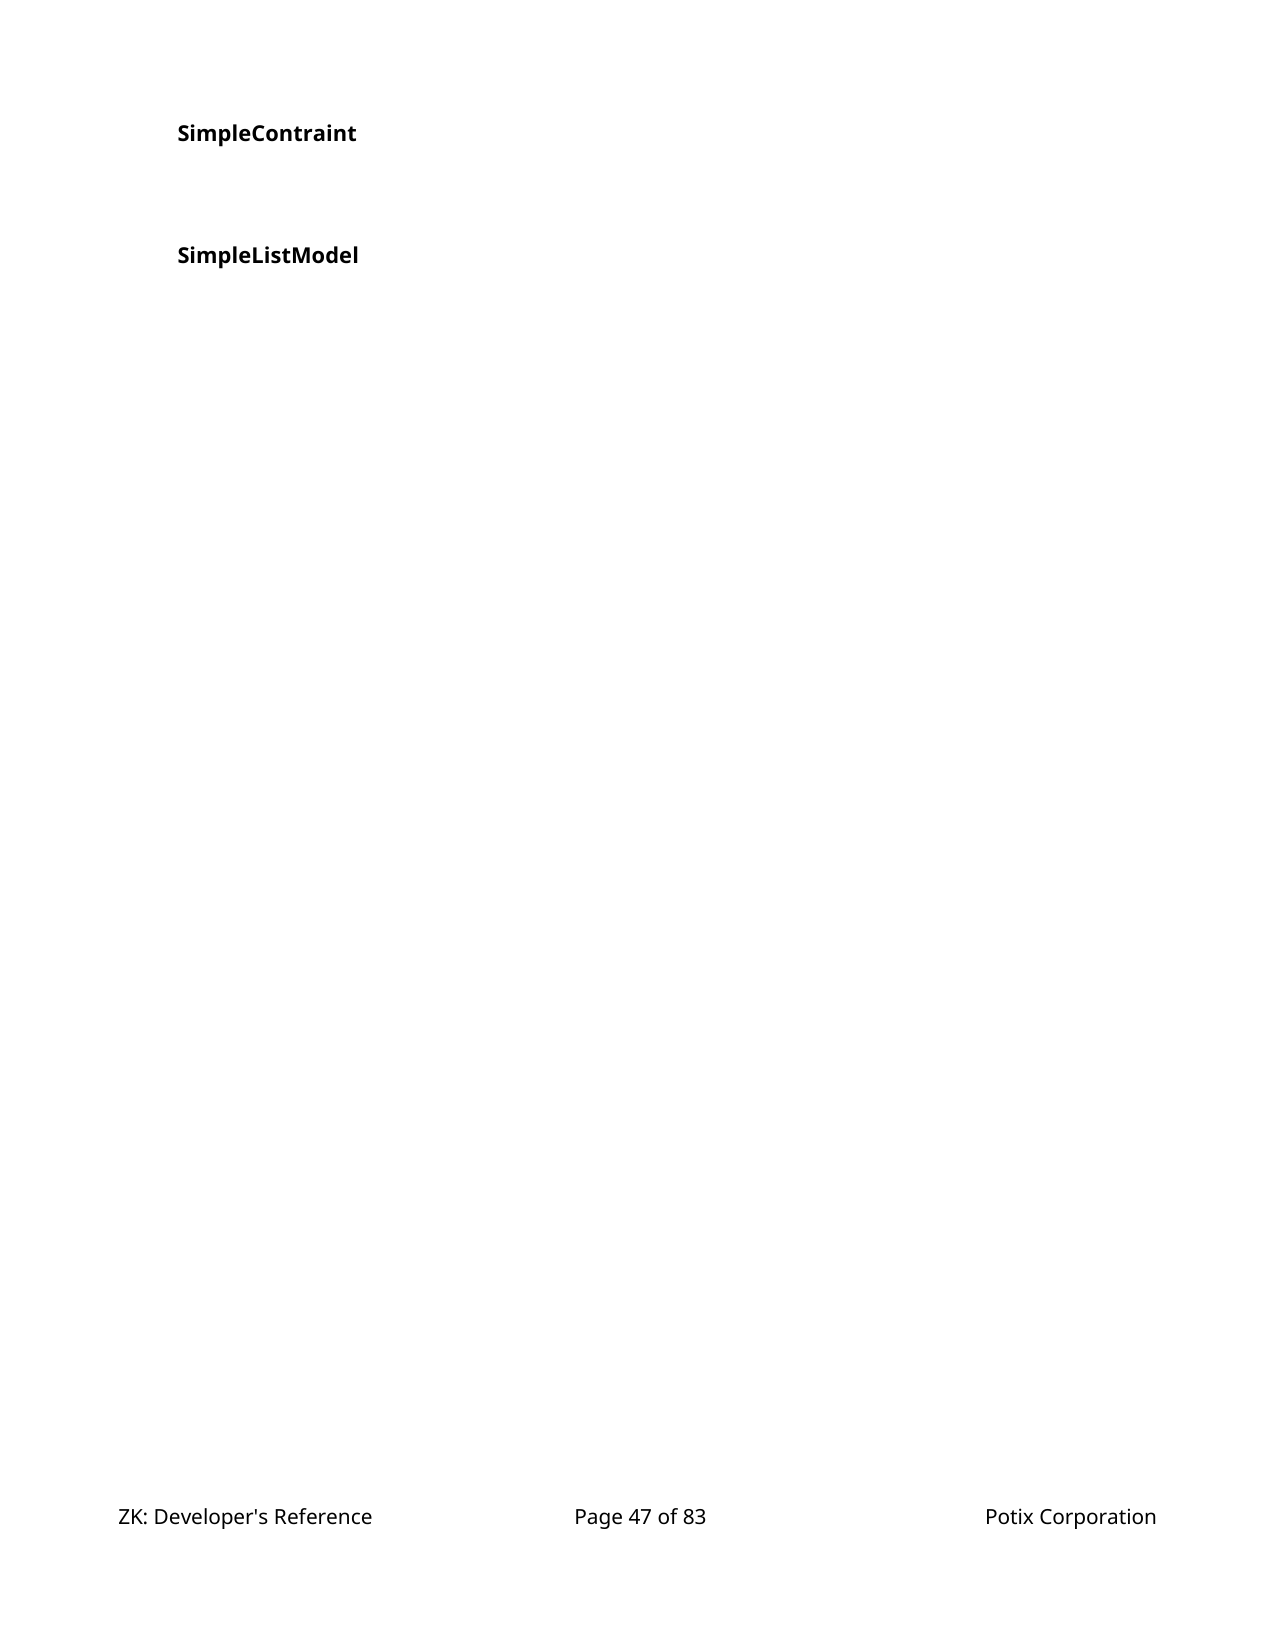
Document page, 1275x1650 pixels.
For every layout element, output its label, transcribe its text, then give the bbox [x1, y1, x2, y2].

subtitle SimpleListModel [177, 239, 1157, 269]
subtitle SimpleContraint [177, 118, 1157, 148]
